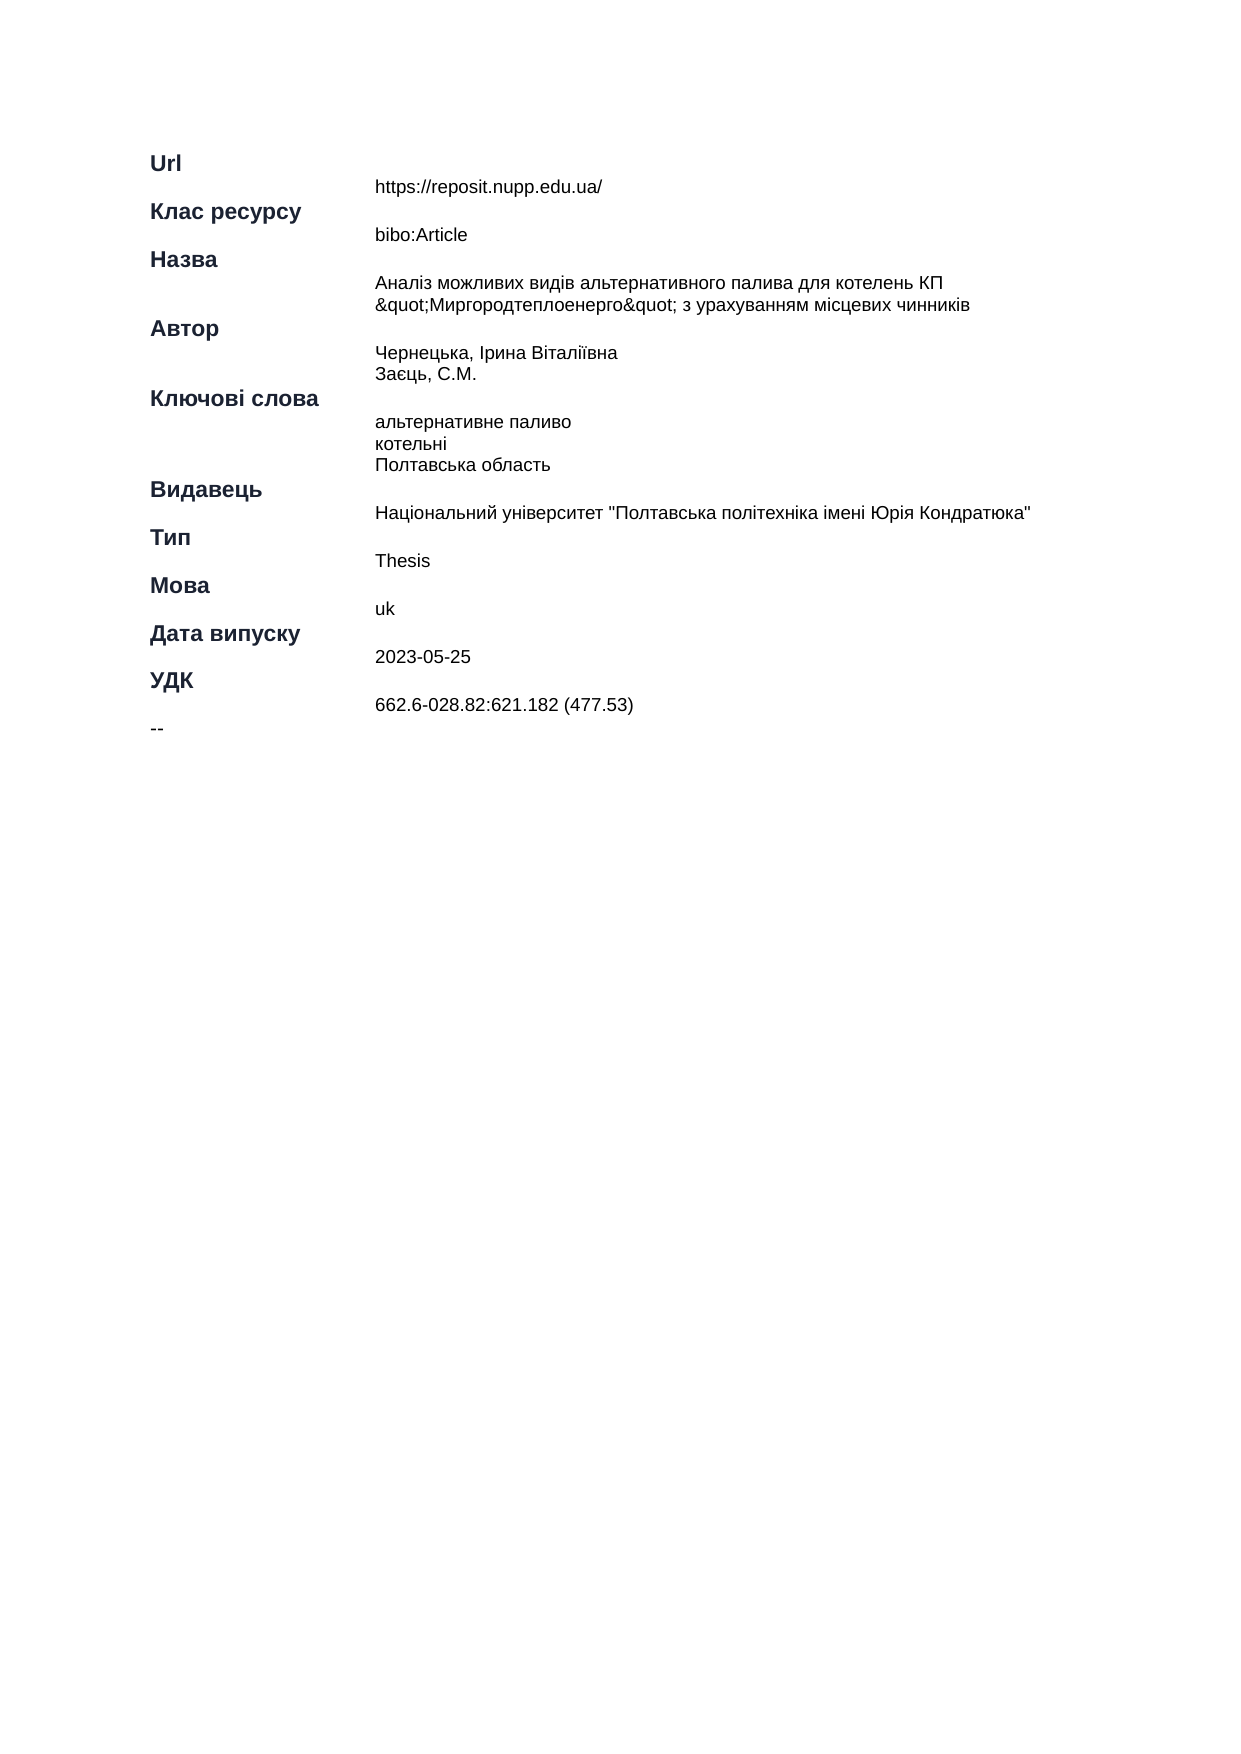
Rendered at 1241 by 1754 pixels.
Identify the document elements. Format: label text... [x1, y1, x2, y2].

text Дата випуску [150, 619, 1090, 646]
text Полтавська область [375, 454, 1090, 476]
text УДК [150, 667, 1090, 694]
text Мова [150, 572, 1090, 598]
text котельні [375, 433, 1090, 454]
text альтернативне паливо [375, 411, 1090, 433]
text Тип [150, 524, 1090, 550]
text uk [375, 598, 1090, 619]
text 662.6-028.82:621.182 (477.53) [375, 694, 1090, 715]
text Видавець [150, 476, 1090, 502]
text Ключові слова [150, 385, 1090, 411]
text 2023-05-25 [375, 646, 1090, 667]
text Автор [150, 315, 1090, 342]
text bibo:Article [375, 224, 1090, 246]
text https://reposit.nupp.edu.ua/ [375, 176, 1090, 198]
text Thesis [375, 550, 1090, 572]
text Чернецька, Ірина Віталіївна [375, 342, 1090, 363]
text Url [150, 150, 1090, 176]
text Заєць, С.М. [375, 363, 1090, 385]
text Клас ресурсу [150, 198, 1090, 224]
text -- [150, 715, 1090, 739]
text Назва [150, 246, 1090, 272]
text Національний університет "Полтавська політехніка імені Юрія Кондратюка" [375, 502, 1090, 524]
text Аналіз можливих видів альтернативного палива для котелень КП &quot;Миргородтеплоенерго&quot; з урахуванням місцевих чинників [375, 272, 1090, 315]
